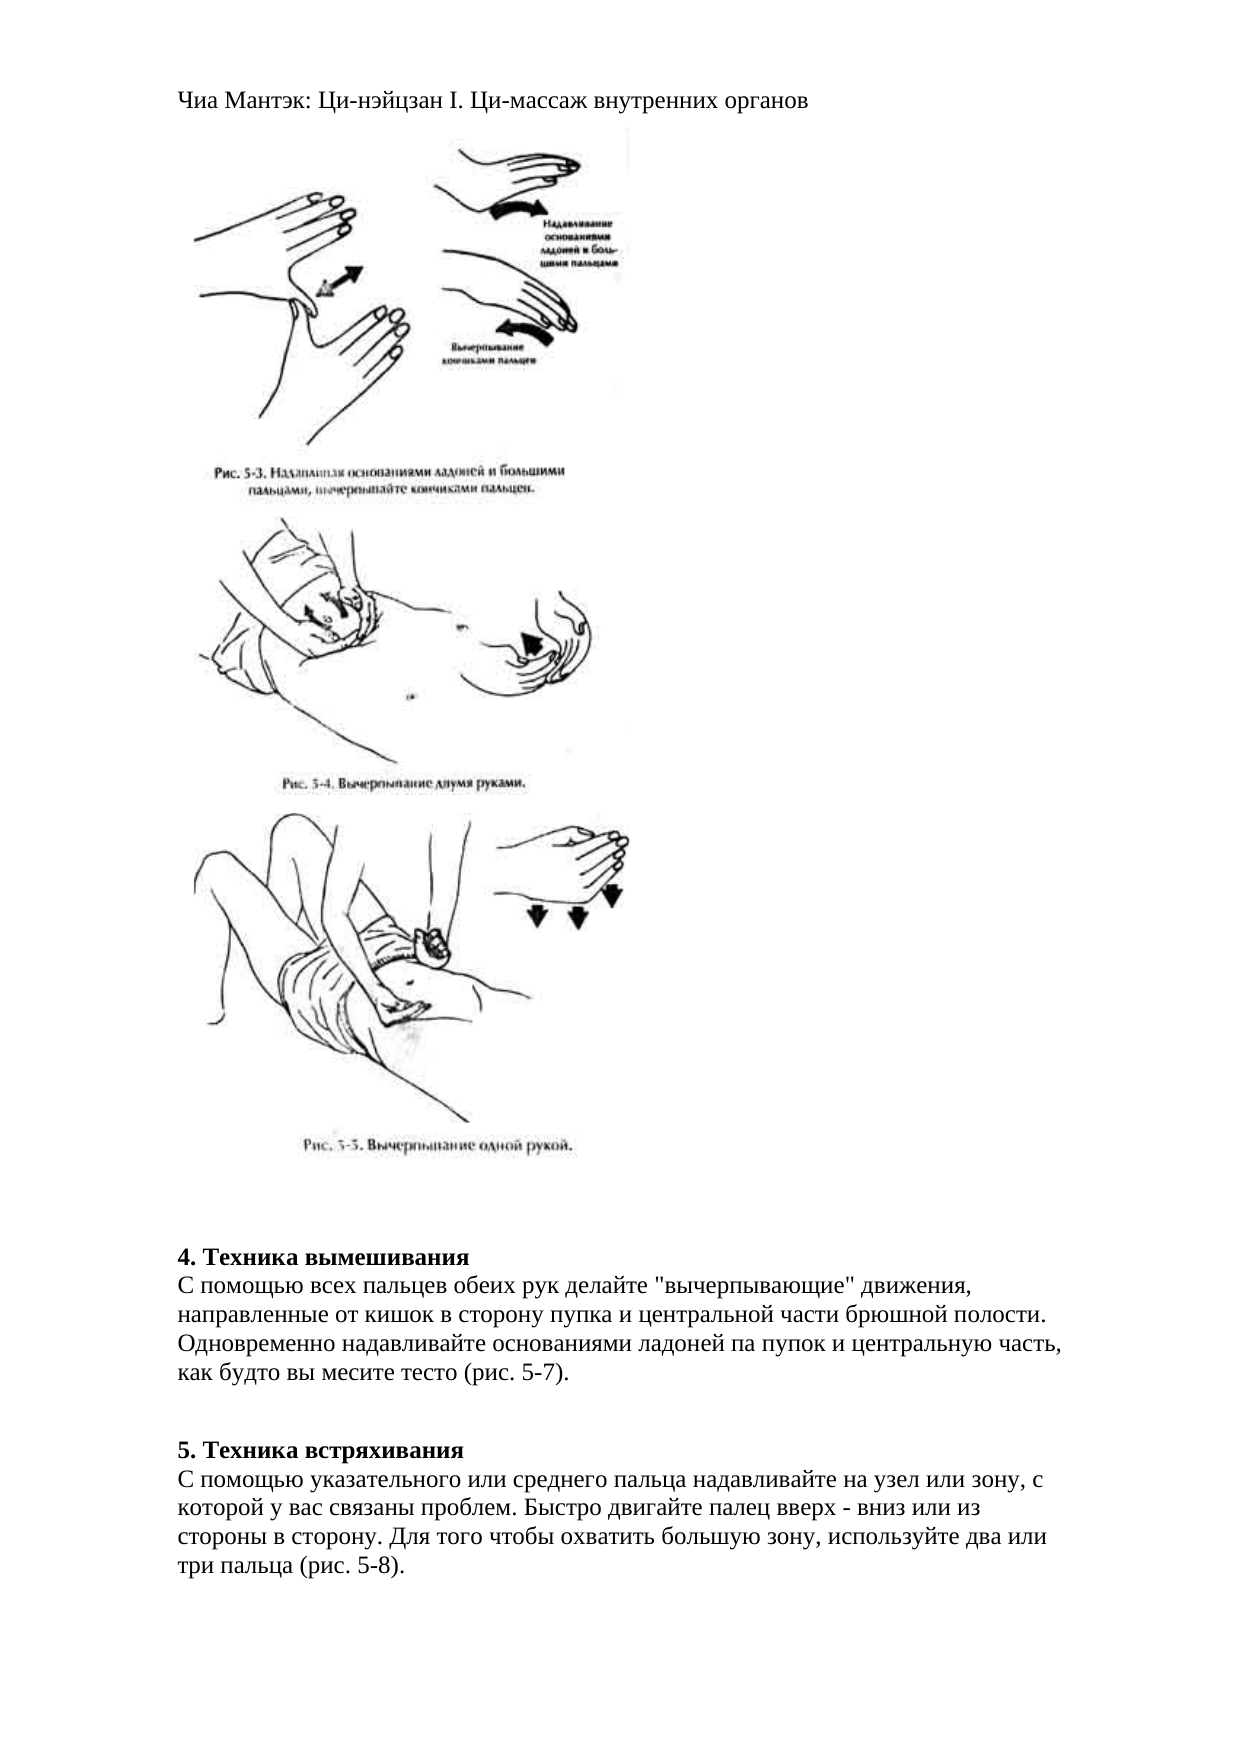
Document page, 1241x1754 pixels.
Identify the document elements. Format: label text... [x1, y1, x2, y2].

text 4. Техника вымешивания С помощью всех пальцев обеих рук делайте "вычерпывающие" движения, направленные от кишок в сторону пупка и центральной части брюшной полости. Одновременно надавливайте основаниями ладоней па пупок и центральную часть, как будто вы месите тесто (рис. 5-7). [177, 1242, 1076, 1385]
picture [193, 127, 630, 795]
picture [193, 813, 630, 1163]
text 5. Техника встряхивания С помощью указательного или среднего пальца надавливайте на узел или зону, с которой у вас связаны проблем. Быстро двигайте палец вверх - вниз или из стороны в сторону. Для того чтобы охватить большую зону, используйте два или три пальца (рис. 5-8). [177, 1406, 1076, 1579]
